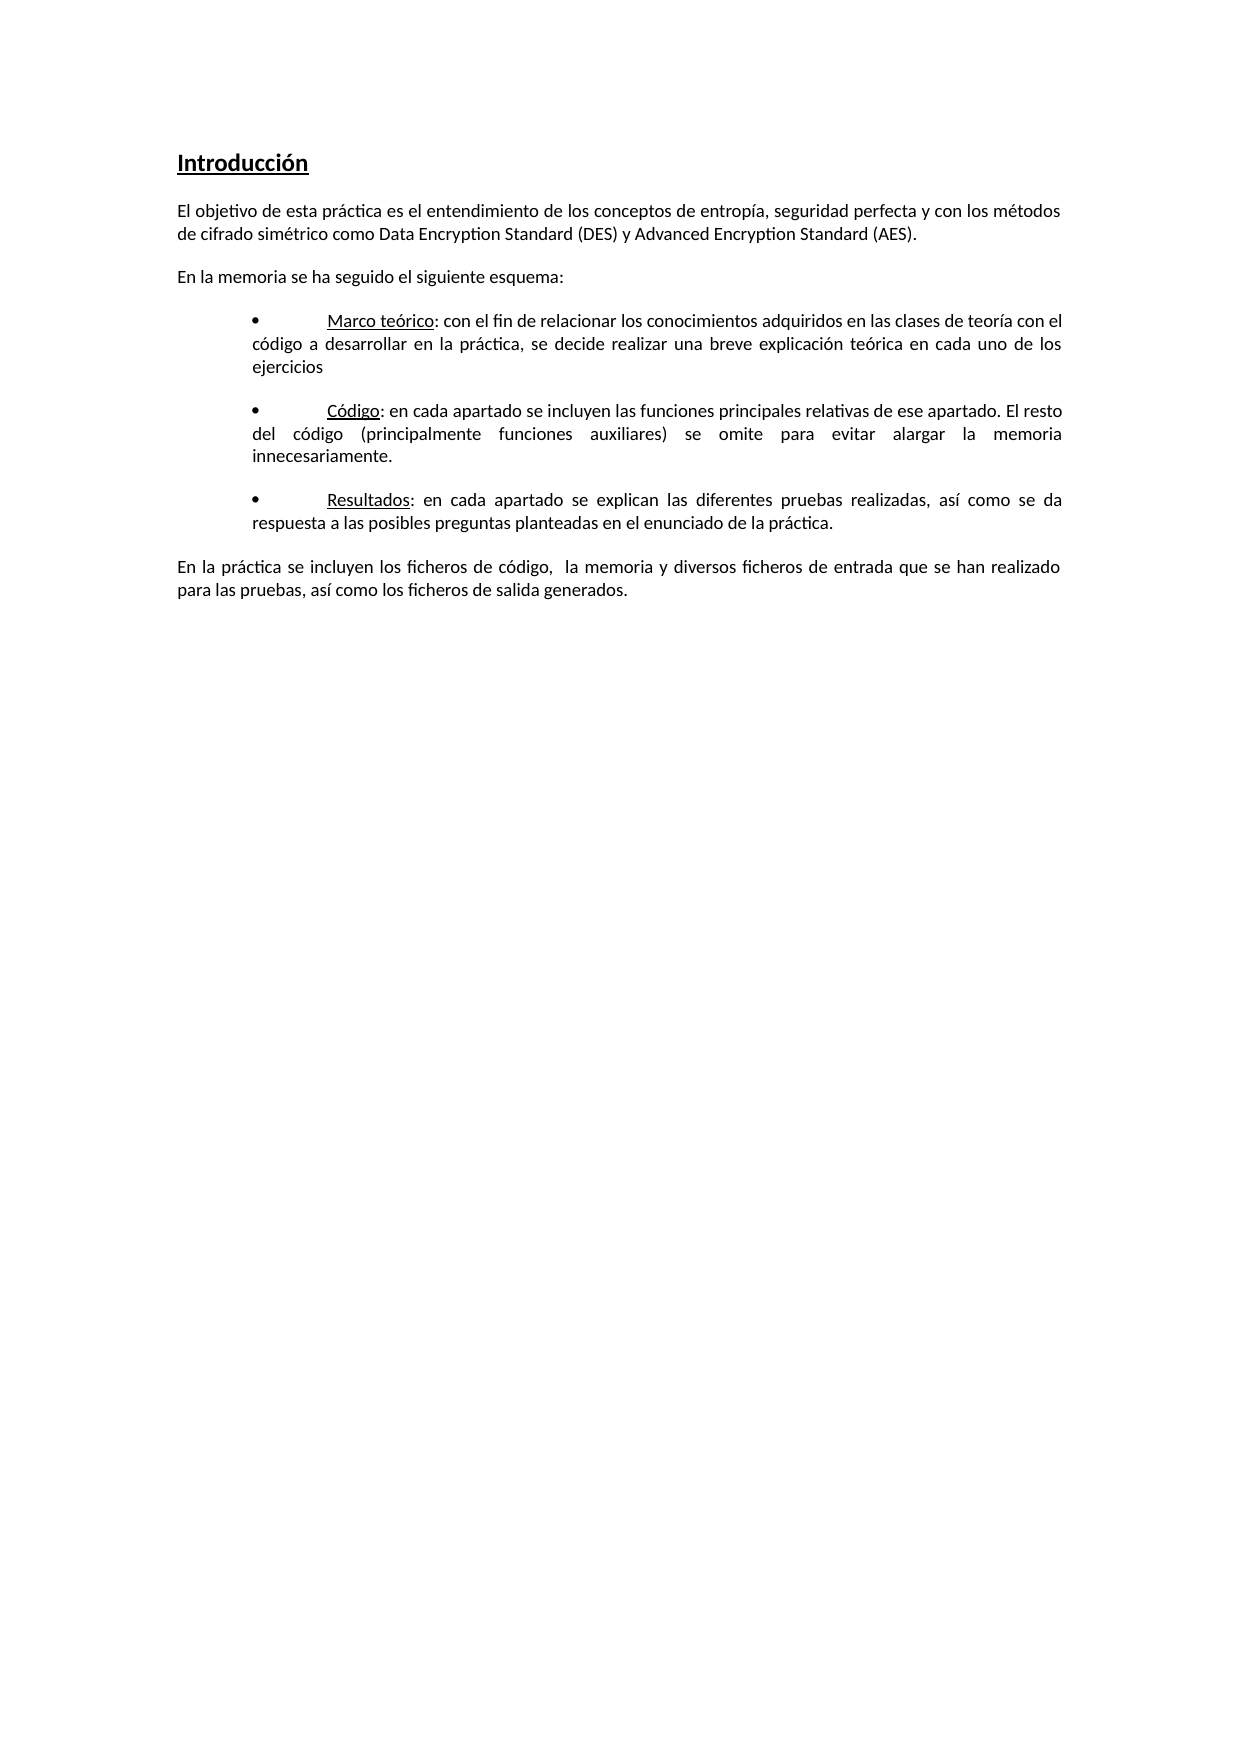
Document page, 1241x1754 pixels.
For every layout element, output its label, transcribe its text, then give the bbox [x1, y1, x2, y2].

list En la práctica se incluyen los ficheros de código, la memoria y diversos ficheros de entrada que se han realizado para las pruebas, así como los ficheros de salida generados. [177, 555, 1063, 601]
text El objetivo de esta práctica es el entendimiento de los conceptos de entropía, seguridad perfecta y con los métodos de cifrado simétrico como Data Encryption Standard (DES) y Advanced Encryption Standard (AES). [177, 199, 1063, 244]
list Resultados: en cada apartado se explican las diferentes pruebas realizadas, así como se da respuesta a las posibles preguntas planteadas en el enunciado de la práctica. [252, 488, 1063, 534]
text Introducción [177, 147, 1063, 178]
list Código: en cada apartado se incluyen las funciones principales relativas de ese apartado. El resto del código (principalmente funciones auxiliares) se omite para evitar alargar la memoria innecesariamente. [252, 399, 1063, 467]
list Marco teórico: con el fin de relacionar los conocimientos adquiridos en las clases de teoría con el código a desarrollar en la práctica, se decide realizar una breve explicación teórica en cada uno de los ejercicios [252, 309, 1063, 378]
text En la memoria se ha seguido el siguiente esquema: [177, 265, 1063, 288]
